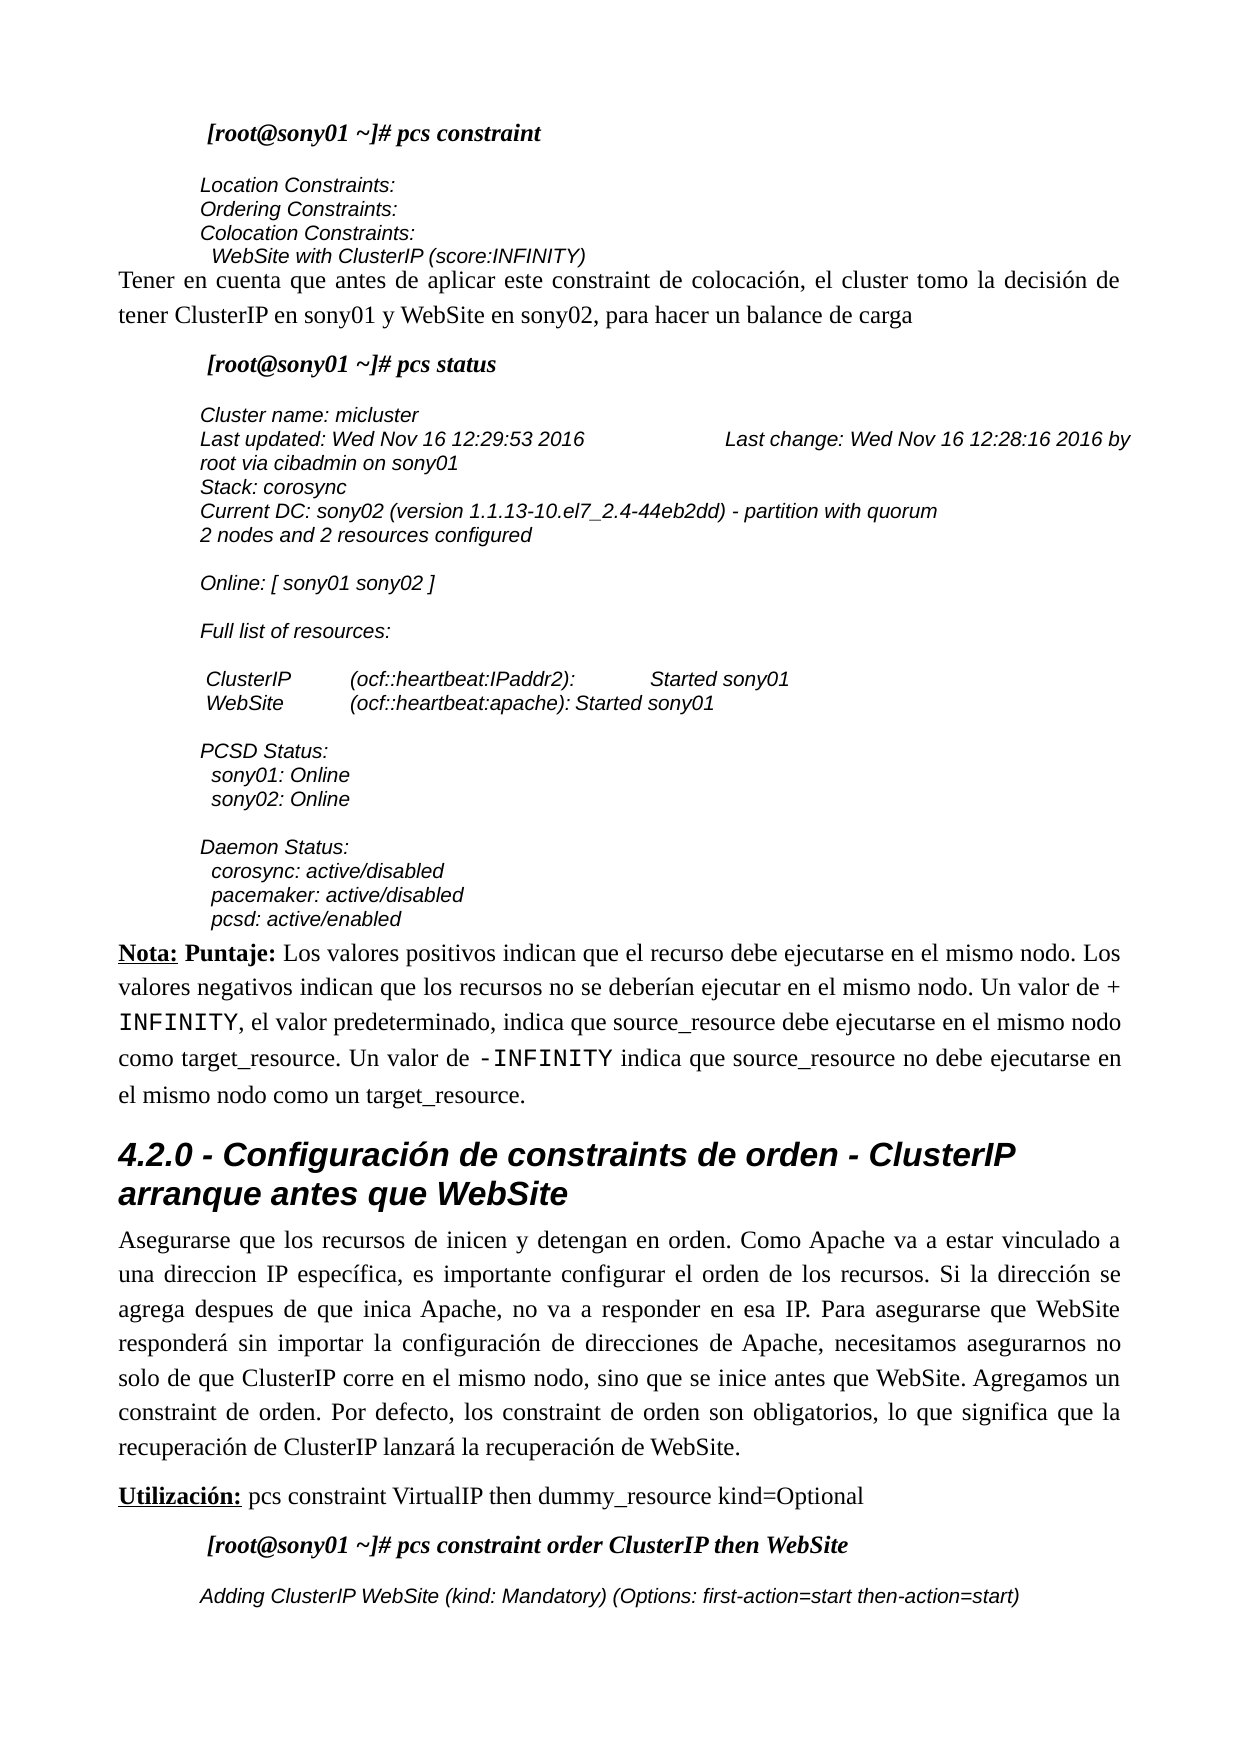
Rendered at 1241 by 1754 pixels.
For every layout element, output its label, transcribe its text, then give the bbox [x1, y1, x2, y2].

text Nota: Puntaje: Los valores positivos indican que el recurso debe ejecutarse en el mismo nodo. Los valores negativos indican que los recursos no se deberían ejecutar en el mismo nodo. Un valor de + INFINITY, el valor predeterminado, indica que source_resource debe ejecutarse en el mismo nodo como target_resource. Un valor de -INFINITY indica que source_resource no debe ejecutarse en el mismo nodo como un target_resource. [118, 938, 1122, 1108]
text [root@sony01 ~]# pcs status [207, 349, 1122, 378]
text Tener en cuenta que antes de aplicar este constraint de colocación, el cluster tomo la decisión de tener ClusterIP en sony01 y WebSite en sony02, para hacer un balance de carga [118, 265, 1122, 328]
text Asegurarse que los recursos de inicen y detengan en orden. Como Apache va a estar vinculado a una direccion IP específica, es importante configurar el orden de los recursos. Si la dirección se agrega despues de que inica Apache, no va a responder en esa IP. Para asegurarse que WebSite responderá sin importar la configuración de direcciones de Apache, necesitamos asegurarnos no solo de que ClusterIP corre en el mismo nodo, sino que se inice antes que WebSite. Agregamos un constraint de orden. Por defecto, los constraint de orden son obligatorios, lo que significa que la recuperación de ClusterIP lanzará la recuperación de WebSite. [118, 1225, 1122, 1460]
subtitle 4.2.0 - Configuración de constraints de orden - ClusterIP arranque antes que WebSite [118, 1135, 1122, 1212]
text [root@sony01 ~]# pcs constraint [207, 118, 1122, 147]
text Utilización: pcs constraint VirtualIP then dummy_resource kind=Optional [118, 1481, 1122, 1509]
text [root@sony01 ~]# pcs constraint order ClusterIP then WebSite [207, 1530, 1122, 1558]
